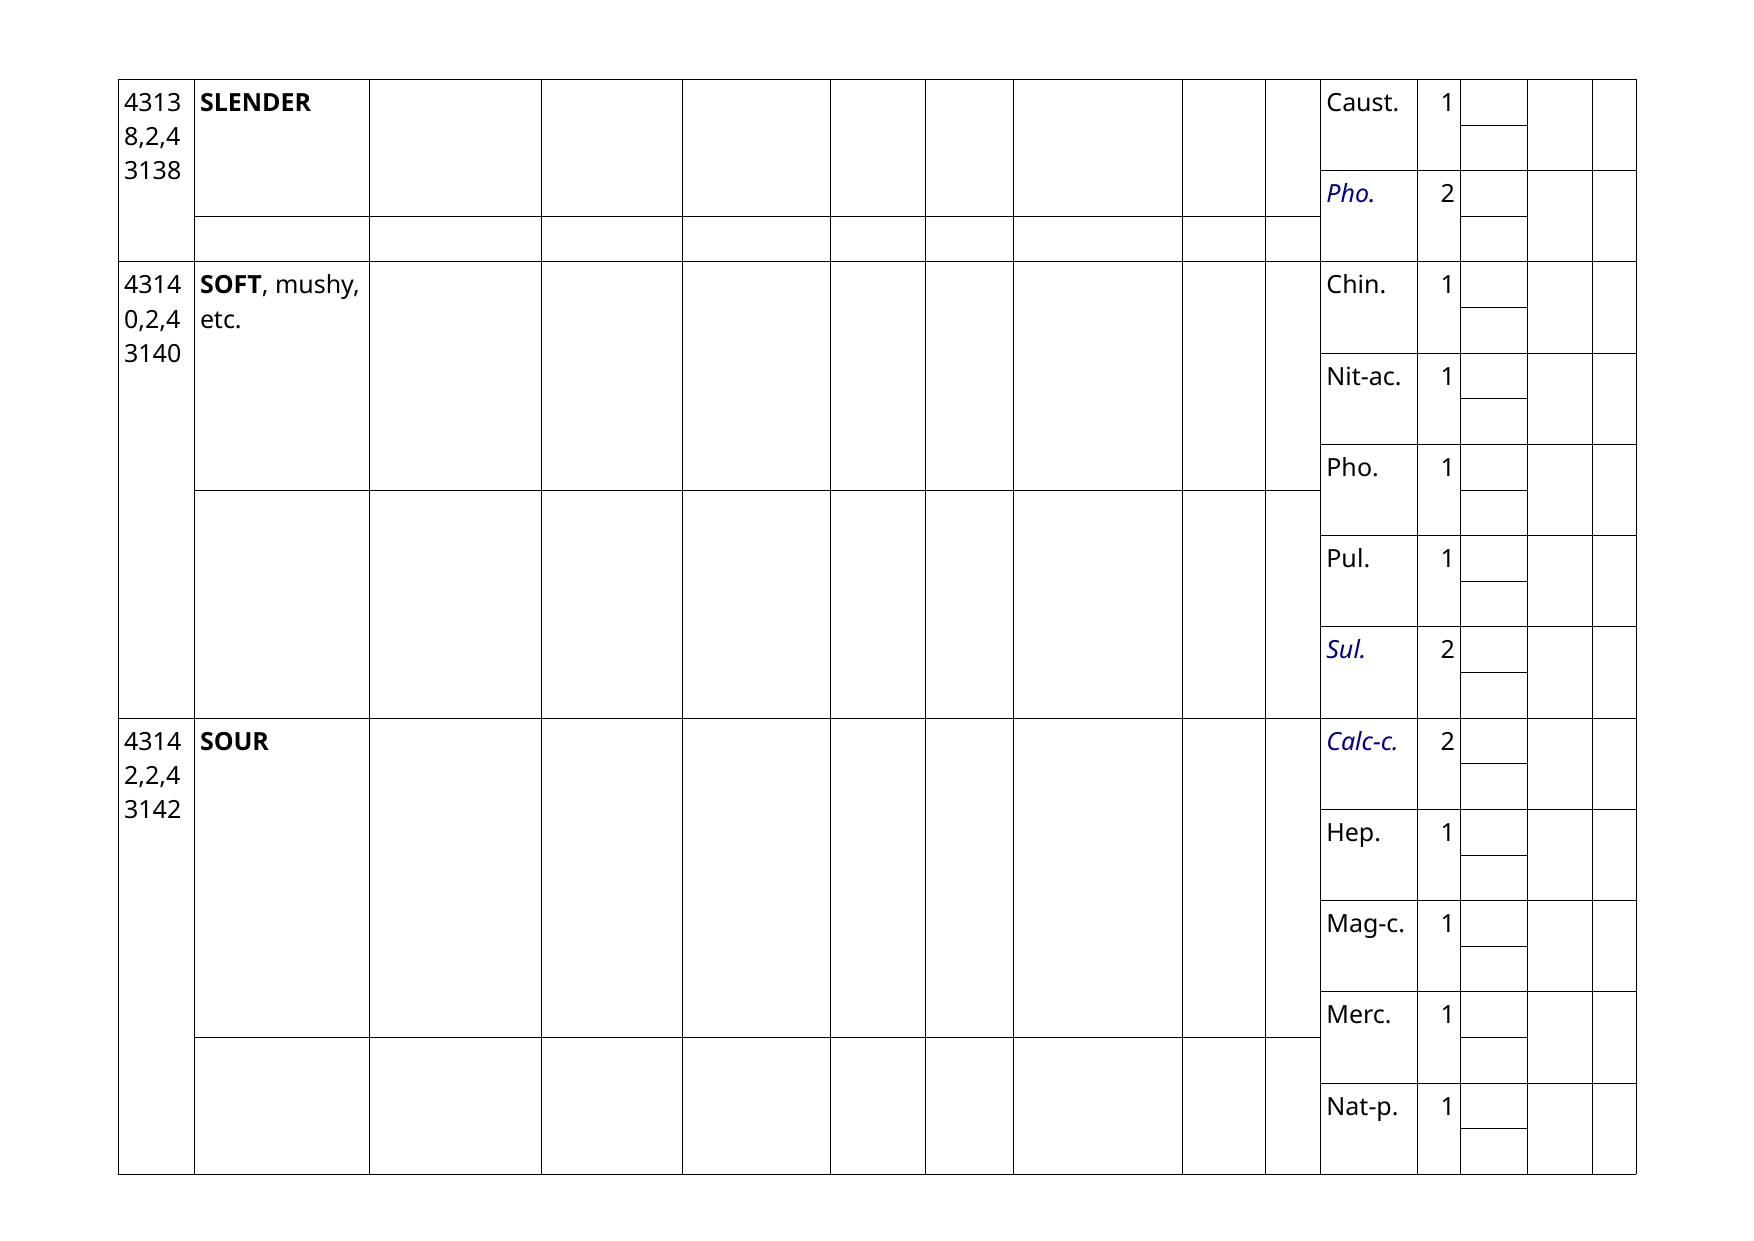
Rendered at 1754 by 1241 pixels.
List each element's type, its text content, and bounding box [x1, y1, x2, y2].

table_cell [1593, 354, 1636, 444]
table_cell [1528, 992, 1592, 1083]
table_cell [1014, 491, 1182, 718]
table_cell [831, 491, 925, 718]
table_cell Sul. [1321, 627, 1417, 718]
table_cell 2 [1418, 719, 1460, 809]
table_cell [1461, 399, 1527, 444]
table_cell [1461, 491, 1527, 535]
table_cell [1014, 80, 1182, 216]
table_cell 1 [1418, 536, 1460, 626]
table_cell [195, 217, 369, 261]
table_cell [195, 491, 369, 718]
table_cell Mag-c. [1321, 901, 1417, 991]
table_cell 1 [1418, 445, 1460, 535]
table_cell Hep. [1321, 810, 1417, 900]
table_cell [683, 217, 830, 261]
table_cell [542, 262, 682, 489]
table_cell [1528, 262, 1592, 353]
table_cell 1 [1418, 1084, 1460, 1174]
table_cell [1461, 673, 1527, 718]
table_cell [1461, 1084, 1527, 1128]
table_cell [831, 262, 925, 489]
table_cell [1014, 262, 1182, 489]
table_cell [1528, 810, 1592, 900]
table_cell [370, 80, 541, 216]
table_cell Pho. [1321, 445, 1417, 535]
table_cell [926, 80, 1013, 216]
table_cell [1183, 80, 1265, 216]
table_cell [683, 491, 830, 718]
table_cell [370, 719, 541, 1037]
table_cell [1183, 262, 1265, 489]
table_cell [1528, 1084, 1592, 1174]
table_cell [542, 1038, 682, 1174]
table_cell [1461, 1038, 1527, 1083]
table_cell [831, 80, 925, 216]
table_cell Nat-p. [1321, 1084, 1417, 1174]
table_cell [1528, 80, 1592, 170]
table_cell [1461, 947, 1527, 991]
table_cell [1593, 171, 1636, 261]
table_cell [1593, 262, 1636, 353]
table_cell 1 [1418, 354, 1460, 444]
table_cell [926, 719, 1013, 1037]
table_cell Merc. [1321, 992, 1417, 1083]
table_cell [1461, 810, 1527, 854]
table_cell [1593, 80, 1636, 170]
table_cell [1461, 354, 1527, 398]
table_cell [1183, 1038, 1265, 1174]
table_cell 1 [1418, 80, 1460, 170]
table_cell 1 [1418, 810, 1460, 900]
table_cell [1183, 719, 1265, 1037]
table_cell [1528, 627, 1592, 718]
table_cell [1461, 719, 1527, 763]
table_cell [370, 217, 541, 261]
table_cell [926, 1038, 1013, 1174]
table_cell [1014, 217, 1182, 261]
table_cell [1461, 171, 1527, 216]
table_cell [1183, 217, 1265, 261]
table_cell [1593, 1084, 1636, 1174]
table_cell [1528, 445, 1592, 535]
table_cell [683, 80, 830, 216]
table_cell [1461, 126, 1527, 170]
table_cell [1593, 992, 1636, 1083]
table_cell [1461, 308, 1527, 353]
table_cell [1461, 262, 1527, 307]
table_cell Nit-ac. [1321, 354, 1417, 444]
table_cell [1461, 901, 1527, 946]
table_cell [1266, 719, 1320, 1037]
table_cell [195, 1038, 369, 1174]
table_cell [1266, 262, 1320, 489]
table_cell [1593, 719, 1636, 809]
table_cell [1528, 171, 1592, 261]
table_cell Caust. [1321, 80, 1417, 170]
table_cell 43140,2,43140 [119, 262, 194, 718]
table_cell slender [195, 80, 369, 216]
table_cell [1461, 627, 1527, 672]
table_cell 2 [1418, 171, 1460, 261]
table_cell [926, 262, 1013, 489]
table_cell [683, 719, 830, 1037]
table_cell 1 [1418, 262, 1460, 353]
table_cell 43142,2,43142 [119, 719, 194, 1174]
table_cell [1014, 1038, 1182, 1174]
table_cell [683, 1038, 830, 1174]
table_cell [1461, 217, 1527, 261]
table_cell [1528, 536, 1592, 626]
table_cell [1593, 901, 1636, 991]
table_cell [1528, 354, 1592, 444]
table_cell [831, 1038, 925, 1174]
table_cell [1461, 1129, 1527, 1174]
table_cell sour [195, 719, 369, 1037]
table_cell [1461, 582, 1527, 626]
table_cell [1461, 992, 1527, 1037]
table_cell [1461, 536, 1527, 581]
table_cell [542, 217, 682, 261]
table_cell [1593, 445, 1636, 535]
table_cell 43138,2,43138 [119, 80, 194, 261]
table_cell [542, 719, 682, 1037]
table_cell 1 [1418, 901, 1460, 991]
table_cell [1528, 901, 1592, 991]
table_cell [683, 262, 830, 489]
table_cell 1 [1418, 992, 1460, 1083]
table_cell [926, 491, 1013, 718]
table_cell 2 [1418, 627, 1460, 718]
table_cell [1593, 810, 1636, 900]
table_cell [1266, 217, 1320, 261]
table_cell Calc-c. [1321, 719, 1417, 809]
table_cell Chin. [1321, 262, 1417, 353]
table_cell [1266, 80, 1320, 216]
table_cell [1266, 1038, 1320, 1174]
table_cell [1461, 80, 1527, 124]
table_cell [542, 80, 682, 216]
table_cell [370, 1038, 541, 1174]
table_cell [831, 217, 925, 261]
table_cell [1266, 491, 1320, 718]
table_cell [1461, 445, 1527, 489]
table_cell [1183, 491, 1265, 718]
table_cell [370, 262, 541, 489]
table_cell Pul. [1321, 536, 1417, 626]
table_cell [1528, 719, 1592, 809]
table_cell [1593, 536, 1636, 626]
table_cell [370, 491, 541, 718]
table_cell [1593, 627, 1636, 718]
table_cell [831, 719, 925, 1037]
table_cell [1461, 856, 1527, 900]
table_cell [926, 217, 1013, 261]
table_cell [1461, 764, 1527, 809]
table_cell [1014, 719, 1182, 1037]
table_cell [542, 491, 682, 718]
table_cell Pho. [1321, 171, 1417, 261]
table_cell soft, mushy, etc. [195, 262, 369, 489]
